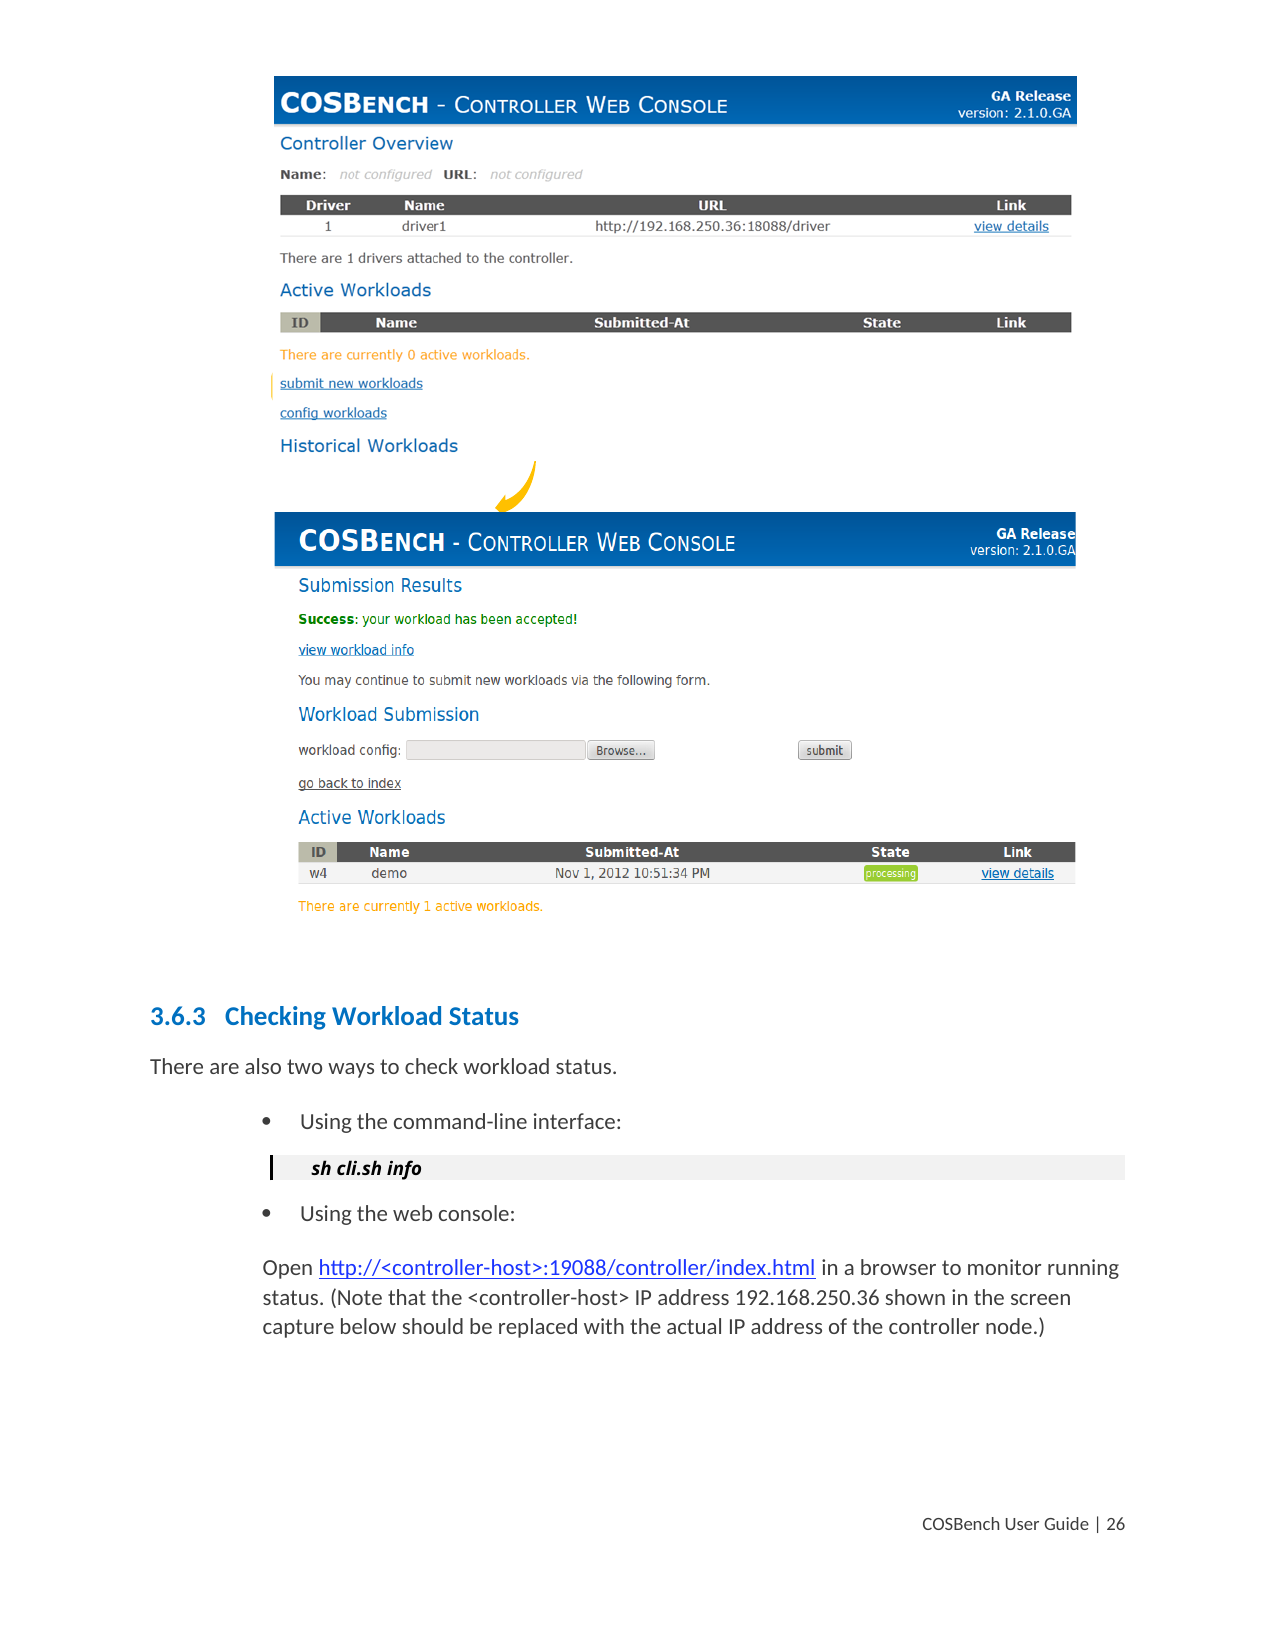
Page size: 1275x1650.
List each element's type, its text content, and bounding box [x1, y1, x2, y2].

subtitle Checking Workload Status [150, 999, 1125, 1032]
text There are also two ways to check workload status. [150, 1052, 1125, 1080]
text Open http://<controller-host>:19088/controller/index.html in a browser to monitor running status. (Note that the <controller-host> IP address 192.168.250.36 shown in the screen capture below should be replaced with the actual IP address of the controller node.) [262, 1253, 1125, 1340]
list Using the command-line interface: [262, 1107, 1125, 1135]
text sh cli.sh info [273, 1155, 1125, 1180]
list Using the web console: [262, 1199, 1125, 1227]
